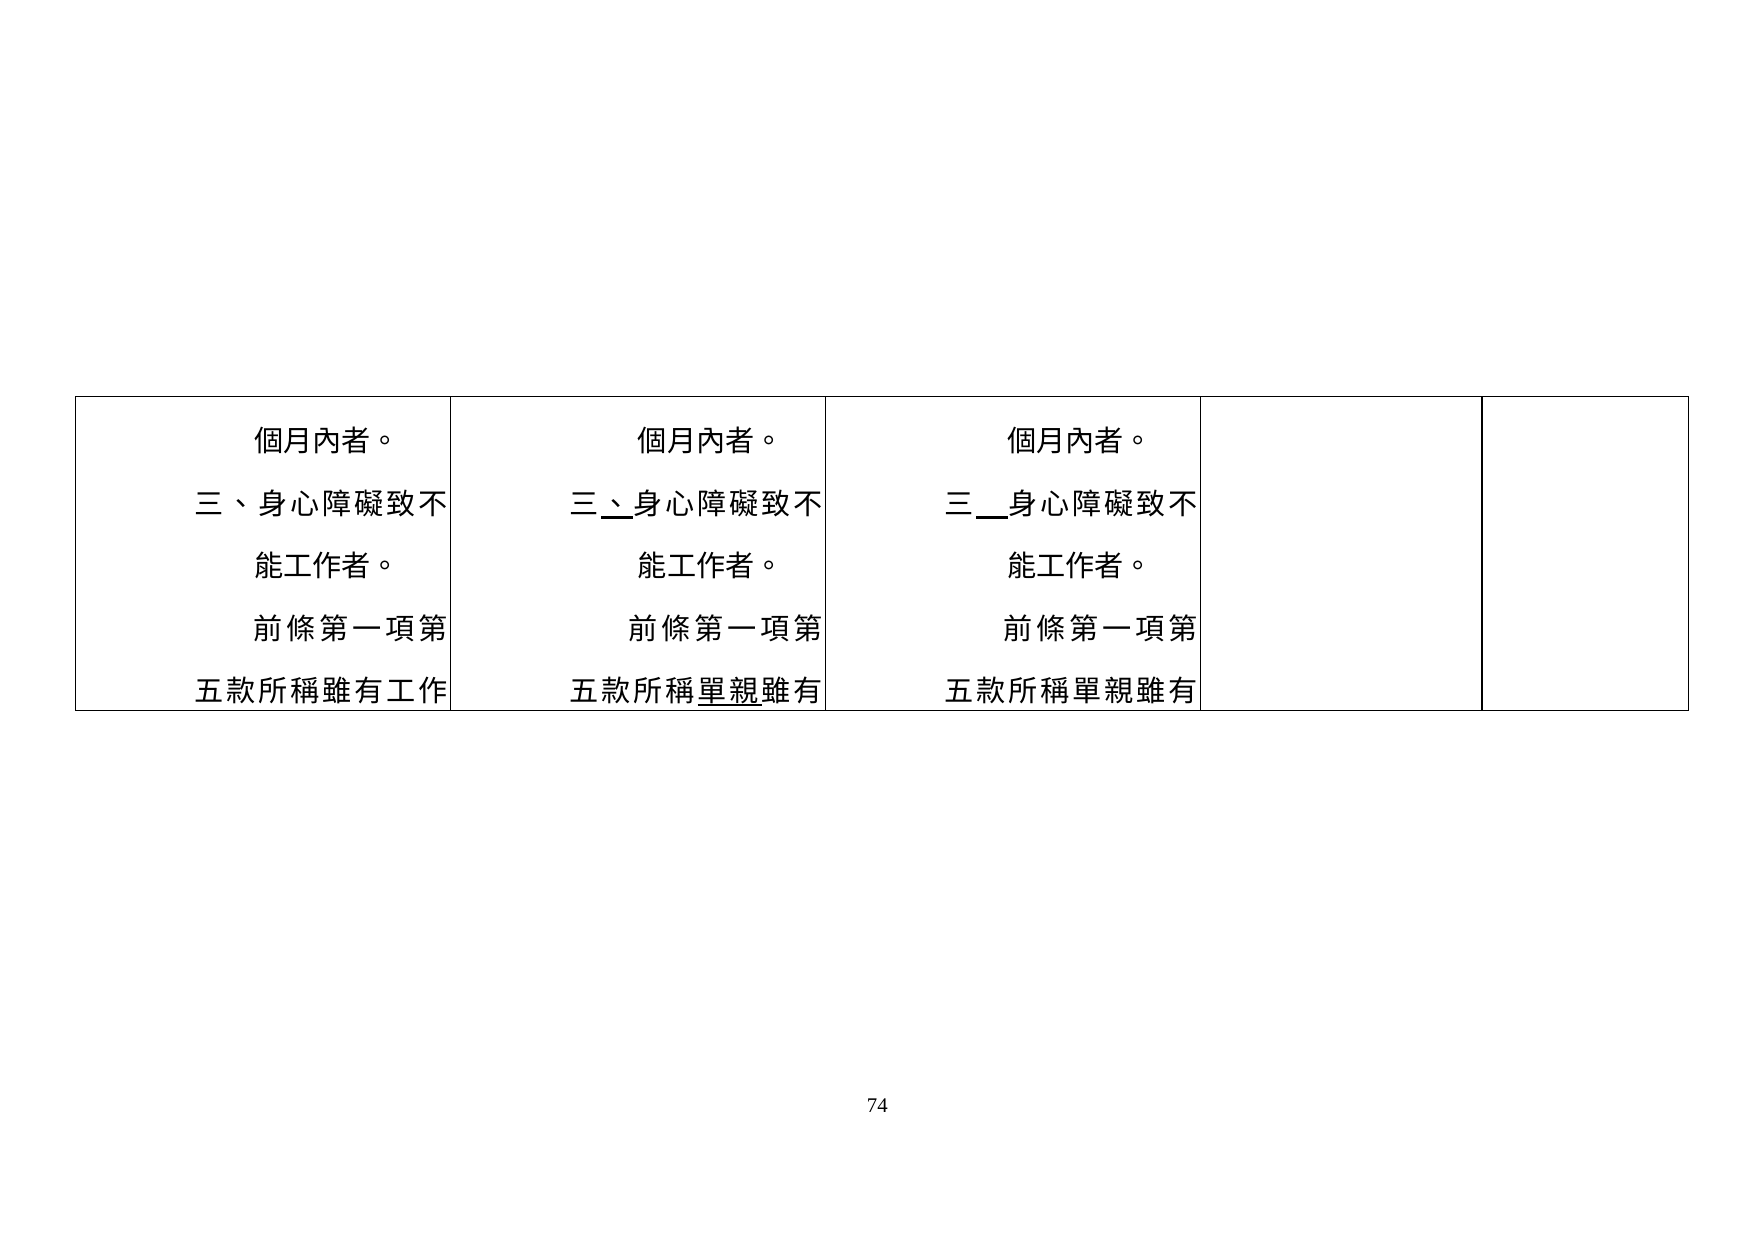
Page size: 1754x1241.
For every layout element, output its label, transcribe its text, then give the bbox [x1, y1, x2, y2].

table_cell [1201, 397, 1481, 710]
table_cell 個月內者。 三 身心障礙致不能工作者。 前條第一項第五款所稱單親雖有 [826, 397, 1200, 710]
table_cell 個月內者。 三、身心障礙致不能工作者。 前條第一項第五款所稱單親雖有 [451, 397, 825, 710]
table_cell 個月內者。 三、身心障礙致不能工作者。 前條第一項第五款所稱雖有工作 [76, 397, 450, 710]
table_cell [1483, 397, 1688, 710]
